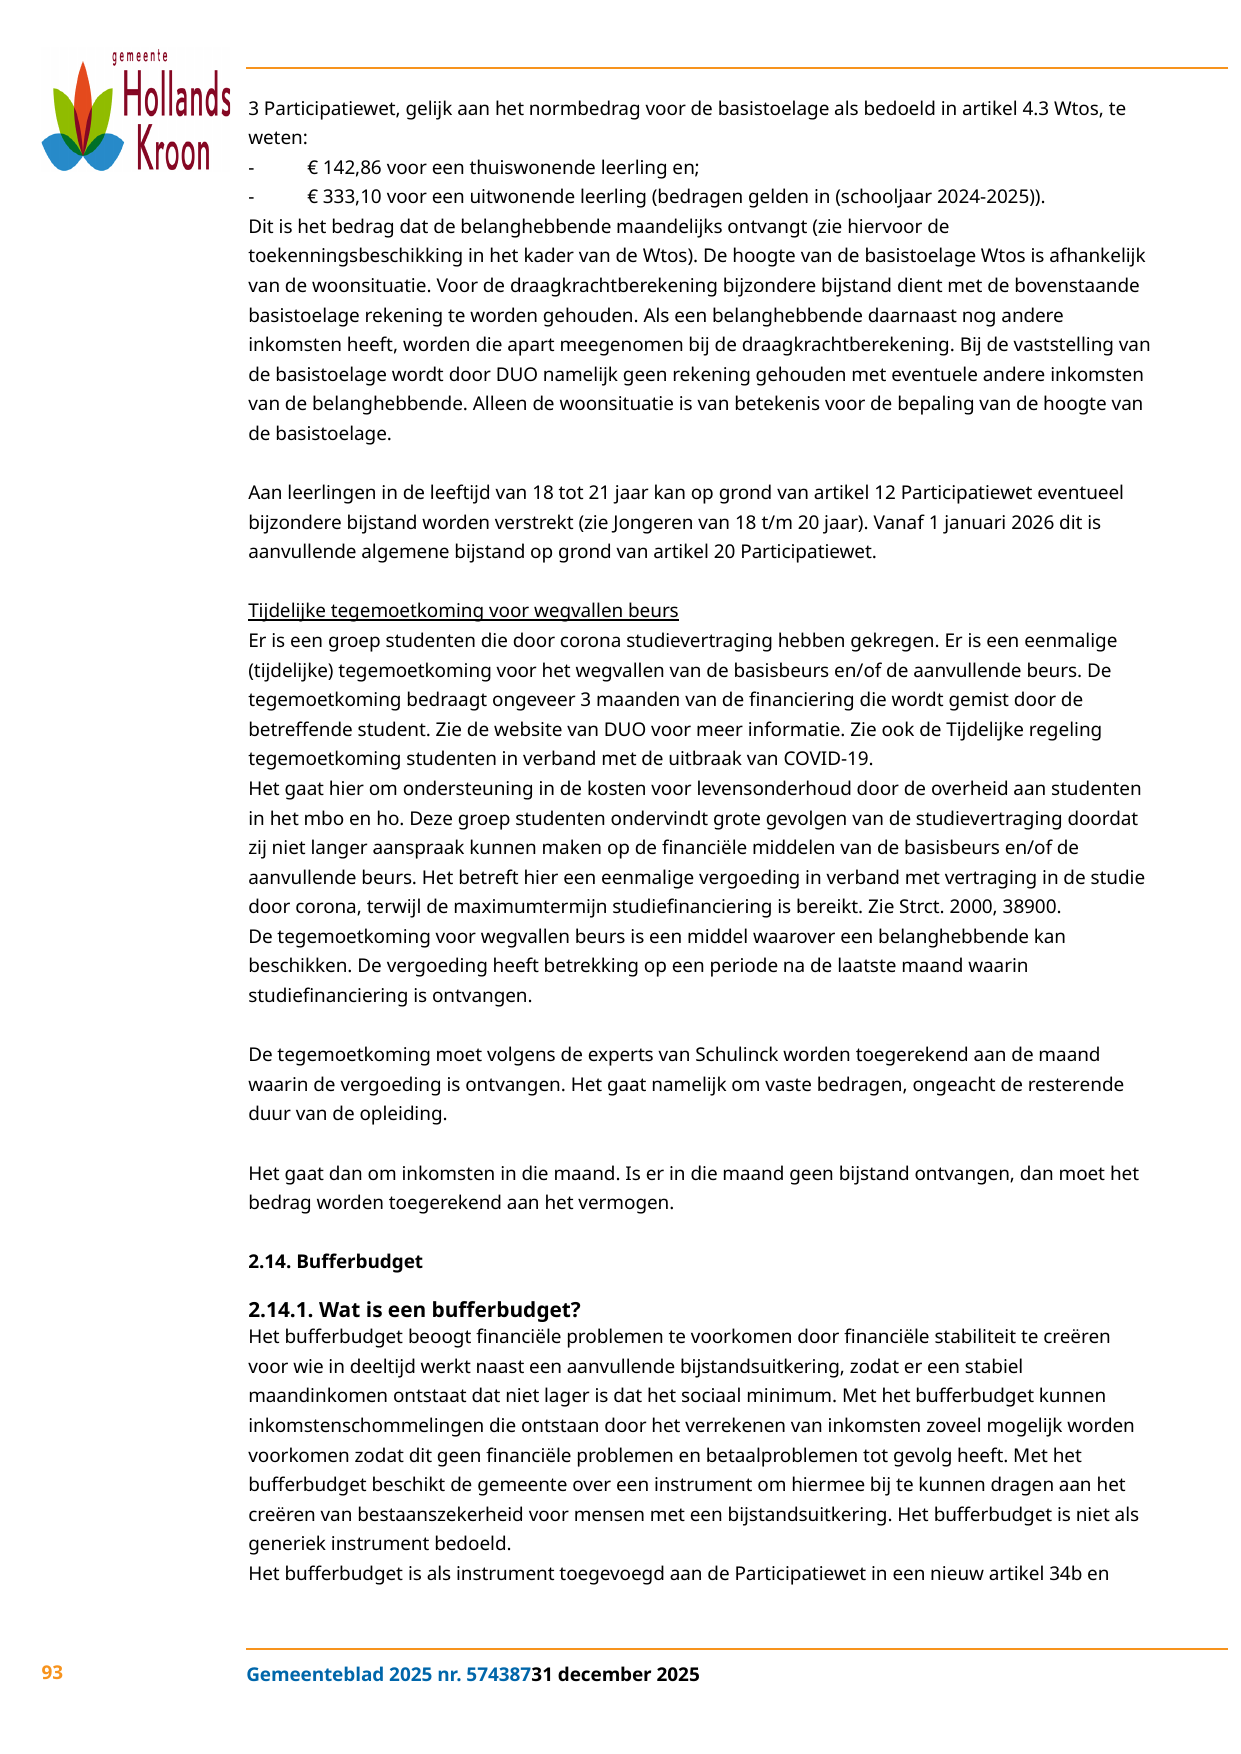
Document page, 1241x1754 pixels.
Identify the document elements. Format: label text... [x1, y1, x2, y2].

text Het bufferbudget is als instrument toegevoegd aan de Participatiewet in een nieuw artikel 34b en [248, 1560, 1152, 1586]
text Tijdelijke tegemoetkoming voor wegvallen beurs [248, 598, 1152, 623]
text 3 Participatiewet, gelijk aan het normbedrag voor de basistoelage als bedoeld in artikel 4.3 Wtos, te weten: [248, 95, 1152, 150]
text De tegemoetkoming voor wegvallen beurs is een middel waarover een belanghebbende kan beschikken. De vergoeding heeft betrekking op een periode na de laatste maand waarin studiefinanciering is ontvangen. [248, 923, 1152, 1008]
text 2.14.1. Wat is een bufferbudget? [248, 1295, 1152, 1323]
list € 333,10 voor een uitwonende leerling (bedragen gelden in (schooljaar 2024-2025)). [248, 183, 1152, 209]
text Dit is het bedrag dat de belanghebbende maandelijks ontvangt (zie hiervoor de toekenningsbeschikking in het kader van de Wtos). De hoogte van de basistoelage Wtos is afhankelijk van de woonsituatie. Voor de draagkrachtberekening bijzondere bijstand dient met de bovenstaande basistoelage rekening te worden gehouden. Als een belanghebbende daarnaast nog andere inkomsten heeft, worden die apart meegenomen bij de draagkrachtberekening. Bij de vaststelling van de basistoelage wordt door DUO namelijk geen rekening gehouden met eventuele andere inkomsten van de belanghebbende. Alleen de woonsituatie is van betekenis voor de bepaling van de hoogte van de basistoelage. [248, 213, 1152, 446]
list € 142,86 voor een thuiswonende leerling en; [248, 154, 1152, 180]
text Het gaat dan om inkomsten in die maand. Is er in die maand geen bijstand ontvangen, dan moet het bedrag worden toegerekend aan het vermogen. [248, 1160, 1152, 1215]
text 2.14. Bufferbudget [248, 1248, 1152, 1274]
text Aan leerlingen in de leeftijd van 18 tot 21 jaar kan op grond van artikel 12 Participatiewet eventueel bijzondere bijstand worden verstrekt (zie Jongeren van 18 t/m 20 jaar). Vanaf 1 januari 2026 dit is aanvullende algemene bijstand op grond van artikel 20 Participatiewet. [248, 479, 1152, 564]
text Er is een groep studenten die door corona studievertraging hebben gekregen. Er is een eenmalige (tijdelijke) tegemoetkoming voor het wegvallen van de basisbeurs en/of de aanvullende beurs. De tegemoetkoming bedraagt ongeveer 3 maanden van de financiering die wordt gemist door de betreffende student. Zie de website van DUO voor meer informatie. Zie ook de Tijdelijke regeling tegemoetkoming studenten in verband met de uitbraak van COVID-19. [248, 627, 1152, 771]
picture [41, 47, 231, 172]
text De tegemoetkoming moet volgens de experts van Schulinck worden toegerekend aan de maand waarin de vergoeding is ontvangen. Het gaat namelijk om vaste bedragen, ongeacht de resterende duur van de opleiding. [248, 1041, 1152, 1126]
text Het bufferbudget beoogt financiële problemen te voorkomen door financiële stabiliteit te creëren voor wie in deeltijd werkt naast een aanvullende bijstandsuitkering, zodat er een stabiel maandinkomen ontstaat dat niet lager is dat het sociaal minimum. Met het bufferbudget kunnen inkomstenschommelingen die ontstaan door het verrekenen van inkomsten zoveel mogelijk worden voorkomen zodat dit geen financiële problemen en betaalproblemen tot gevolg heeft. Met het bufferbudget beschikt de gemeente over een instrument om hiermee bij te kunnen dragen aan het creëren van bestaanszekerheid voor mensen met een bijstandsuitkering. Het bufferbudget is niet als generiek instrument bedoeld. [248, 1323, 1152, 1556]
text Het gaat hier om ondersteuning in de kosten voor levensonderhoud door de overheid aan studenten in het mbo en ho. Deze groep studenten ondervindt grote gevolgen van de studievertraging doordat zij niet langer aanspraak kunnen maken op de financiële middelen van de basisbeurs en/of de aanvullende beurs. Het betreft hier een eenmalige vergoeding in verband met vertraging in de studie door corona, terwijl de maximumtermijn studiefinanciering is bereikt. Zie Strct. 2000, 38900. [248, 775, 1152, 919]
